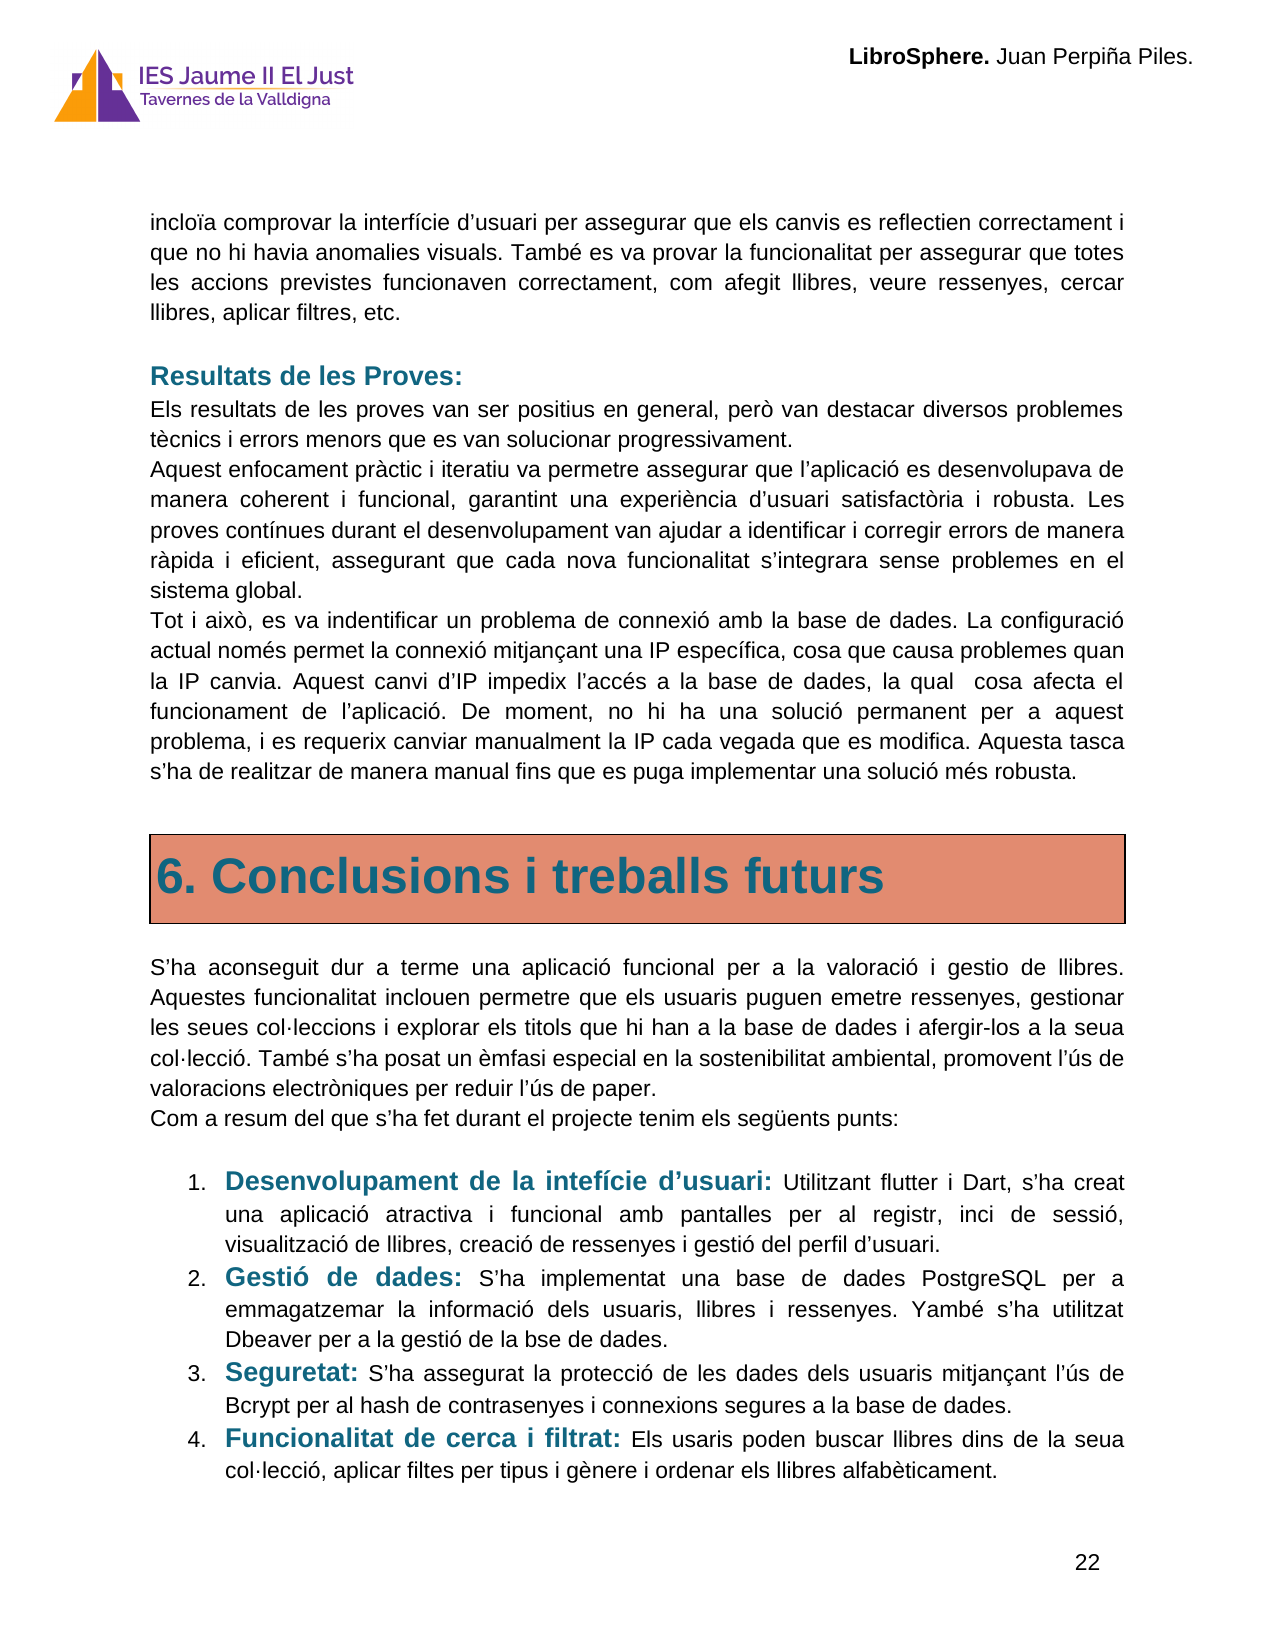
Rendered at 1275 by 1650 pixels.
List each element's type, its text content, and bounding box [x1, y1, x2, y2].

list Gestió de dades: S’ha implementat una base de dades PostgreSQL per a emmagatzemar la informació dels usuaris, llibres i ressenyes. Yambé s’ha utilitzat Dbeaver per a la gestió de la bse de dades. [187, 1261, 1125, 1353]
list Desenvolupament de la intefície d’usuari: Utilitzant flutter i Dart, s’ha creat una aplicació atractiva i funcional amb pantalles per al registr, inci de sessió, visualització de llibres, creació de ressenyes i gestió del perfil d’usuari. [187, 1165, 1125, 1257]
list Seguretat: S’ha assegurat la protecció de les dades dels usuaris mitjançant l’ús de Bcrypt per al hash de contrasenyes i connexions segures a la base de dades. [187, 1356, 1125, 1418]
text Com a resum del que s’ha fet durant el projecte tenim els següents punts: [150, 1105, 1125, 1131]
text Tot i això, es va indentificar un problema de connexió amb la base de dades. La configuració actual només permet la connexió mitjançant una IP específica, cosa que causa problemes quan la IP canvia. Aquest canvi d’IP impedix l’accés a la base de dades, la qual cosa afecta el funcionament de l’aplicació. De moment, no hi ha una solució permanent per a aquest problema, i es requerix canviar manualment la IP cada vegada que es modifica. Aquesta tasca s’ha de realitzar de manera manual fins que es puga implementar una solució més robusta. [150, 607, 1125, 784]
text Aquest enfocament pràctic i iteratiu va permetre assegurar que l’aplicació es desenvolupava de manera coherent i funcional, garantint una experiència d’usuari satisfactòria i robusta. Les proves contínues durant el desenvolupament van ajudar a identificar i corregir errors de manera ràpida i eficient, assegurant que cada nova funcionalitat s’integrara sense problemes en el sistema global. [150, 456, 1125, 603]
text Els resultats de les proves van ser positius en general, però van destacar diversos problemes tècnics i errors menors que es van solucionar progressivament. [150, 396, 1125, 452]
text Resultats de les Proves: [150, 360, 1125, 391]
list Funcionalitat de cerca i filtrat: Els usaris poden buscar llibres dins de la seua col·lecció, aplicar filtes per tipus i gènere i ordenar els llibres alfabèticament. [187, 1422, 1125, 1483]
picture [50, 42, 354, 129]
table_header 6. Conclusions i treballs futurs [151, 835, 1124, 923]
text incloïa comprovar la interfície d’usuari per assegurar que els canvis es reflectien correctament i que no hi havia anomalies visuals. També es va provar la funcionalitat per assegurar que totes les accions previstes funcionaven correctament, com afegit llibres, veure ressenyes, cercar llibres, aplicar filtres, etc. [150, 209, 1125, 326]
text S’ha aconseguit dur a terme una aplicació funcional per a la valoració i gestio de llibres. Aquestes funcionalitat inclouen permetre que els usuaris puguen emetre ressenyes, gestionar les seues col·leccions i explorar els titols que hi han a la base de dades i afergir-los a la seua col·lecció. També s’ha posat un èmfasi especial en la sostenibilitat ambiental, promovent l’ús de valoracions electròniques per reduir l’ús de paper. [150, 954, 1125, 1101]
